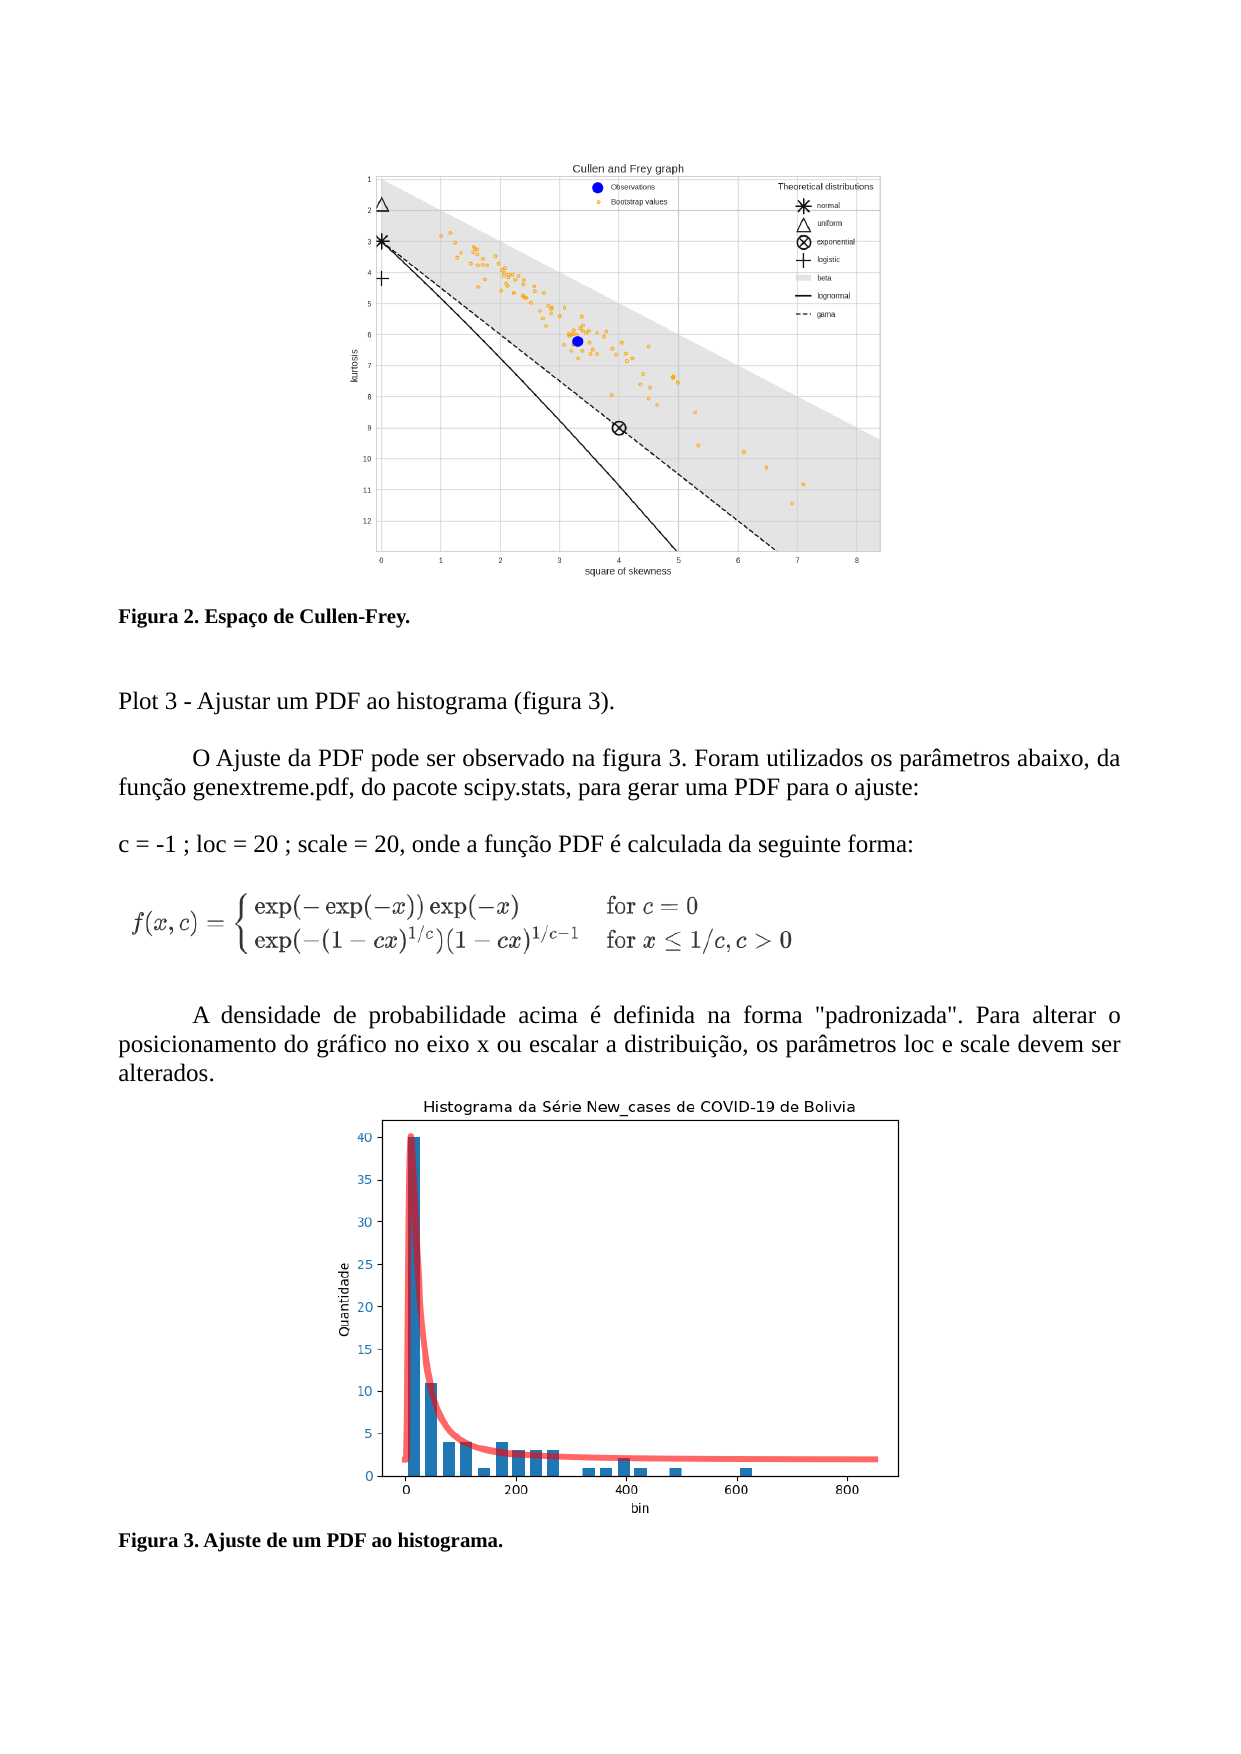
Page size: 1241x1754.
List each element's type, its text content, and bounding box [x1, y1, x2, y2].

text Figura 3. Ajuste de um PDF ao histograma. [118, 1528, 1122, 1552]
picture [325, 1086, 916, 1529]
text c = -1 ; loc = 20 ; scale = 20, onde a função PDF é calculada da seguinte forma: [118, 829, 1122, 858]
picture [295, 118, 945, 605]
text Figura 2. Espaço de Cullen-Frey. [118, 604, 1122, 628]
text Plot 3 - Ajustar um PDF ao histograma (figura 3). [118, 686, 1122, 714]
text O Ajuste da PDF pode ser observado na figura 3. Foram utilizados os parâmetros abaixo, da função genextreme.pdf, do pacote scipy.stats, para gerar uma PDF para o ajuste: [118, 743, 1122, 801]
picture [118, 887, 807, 972]
text A densidade de probabilidade acima é definida na forma "padronizada". Para alterar o posicionamento do gráfico no eixo x ou escalar a distribuição, os parâmetros loc e scale devem ser alterados. [118, 1000, 1122, 1087]
